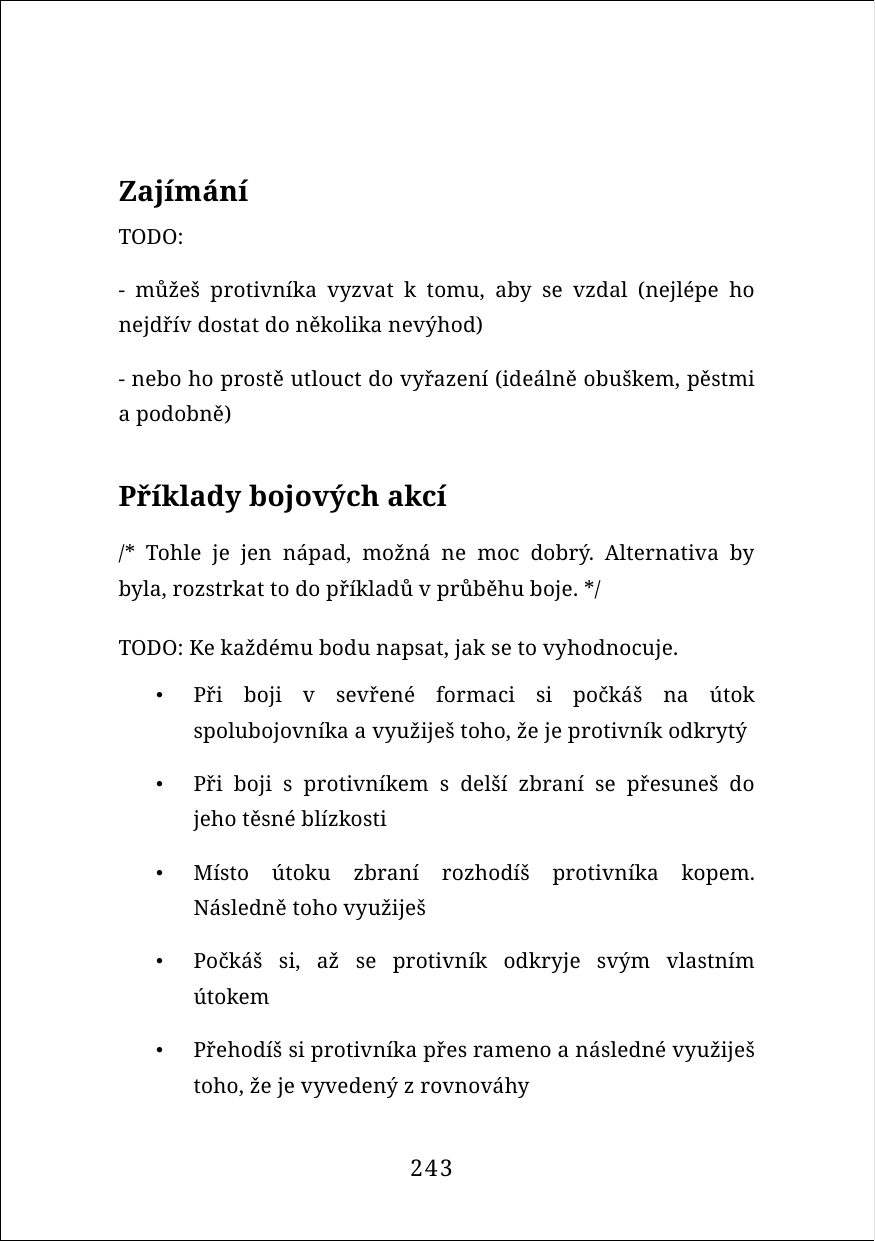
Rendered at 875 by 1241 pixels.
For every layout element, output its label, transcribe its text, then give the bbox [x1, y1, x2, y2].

list Místo útoku zbraní rozhodíš protivníka kopem. Následně toho využiješ [156, 858, 756, 922]
subtitle Zajímání [118, 172, 756, 210]
list Při boji v sevřené formaci si počkáš na útok spolubojovníka a využiješ toho, že je protivník odkrytý [156, 680, 756, 744]
text /* Tohle je jen nápad, možná ne moc dobrý. Alternativa by byla, rozstrkat to do příkladů v průběhu boje. */ [118, 538, 756, 602]
text - můžeš protivníka vyzvat k tomu, aby se vzdal (nejlépe ho nejdřív dostat do několika nevýhod) [118, 275, 756, 339]
list Při boji s protivníkem s delší zbraní se přesuneš do jeho těsné blízkosti [156, 769, 756, 833]
subtitle Příklady bojových akcí [118, 476, 756, 514]
list Přehodíš si protivníka přes rameno a následné využiješ toho, že je vyvedený z rovnováhy [156, 1035, 756, 1099]
list Počkáš si, až se protivník odkryje svým vlastním útokem [156, 946, 756, 1010]
text TODO: [118, 222, 756, 250]
text TODO: Ke každému bodu napsat, jak se to vyhodnocuje. [118, 633, 756, 661]
text - nebo ho prostě utlouct do vyřazení (ideálně obuškem, pěstmi a podobně) [118, 364, 756, 428]
